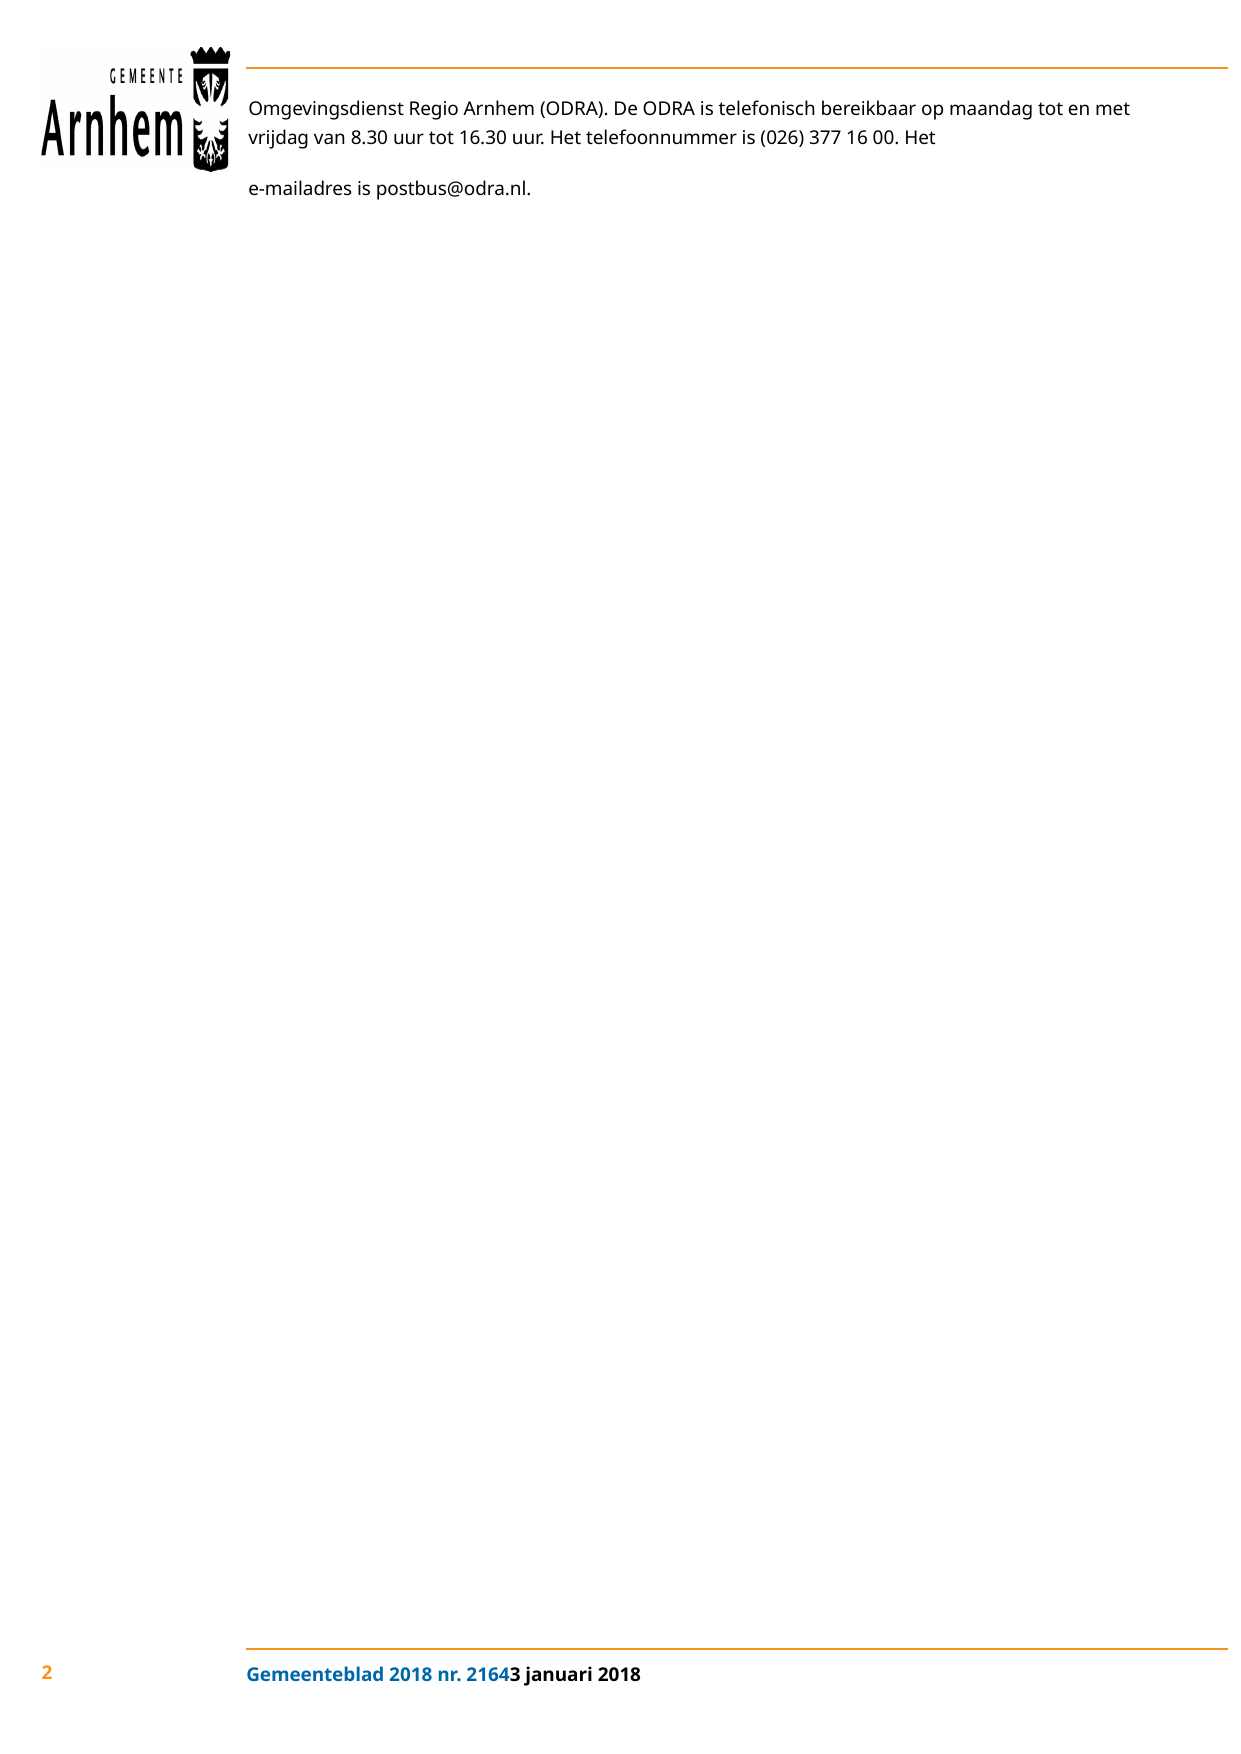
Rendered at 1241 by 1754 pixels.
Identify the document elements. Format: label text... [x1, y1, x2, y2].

text e-mailadres is postbus@odra.nl. [248, 175, 1152, 201]
picture [41, 47, 231, 172]
text Omgevingsdienst Regio Arnhem (ODRA). De ODRA is telefonisch bereikbaar op maandag tot en met vrijdag van 8.30 uur tot 16.30 uur. Het telefoonnummer is (026) 377 16 00. Het [248, 95, 1152, 150]
